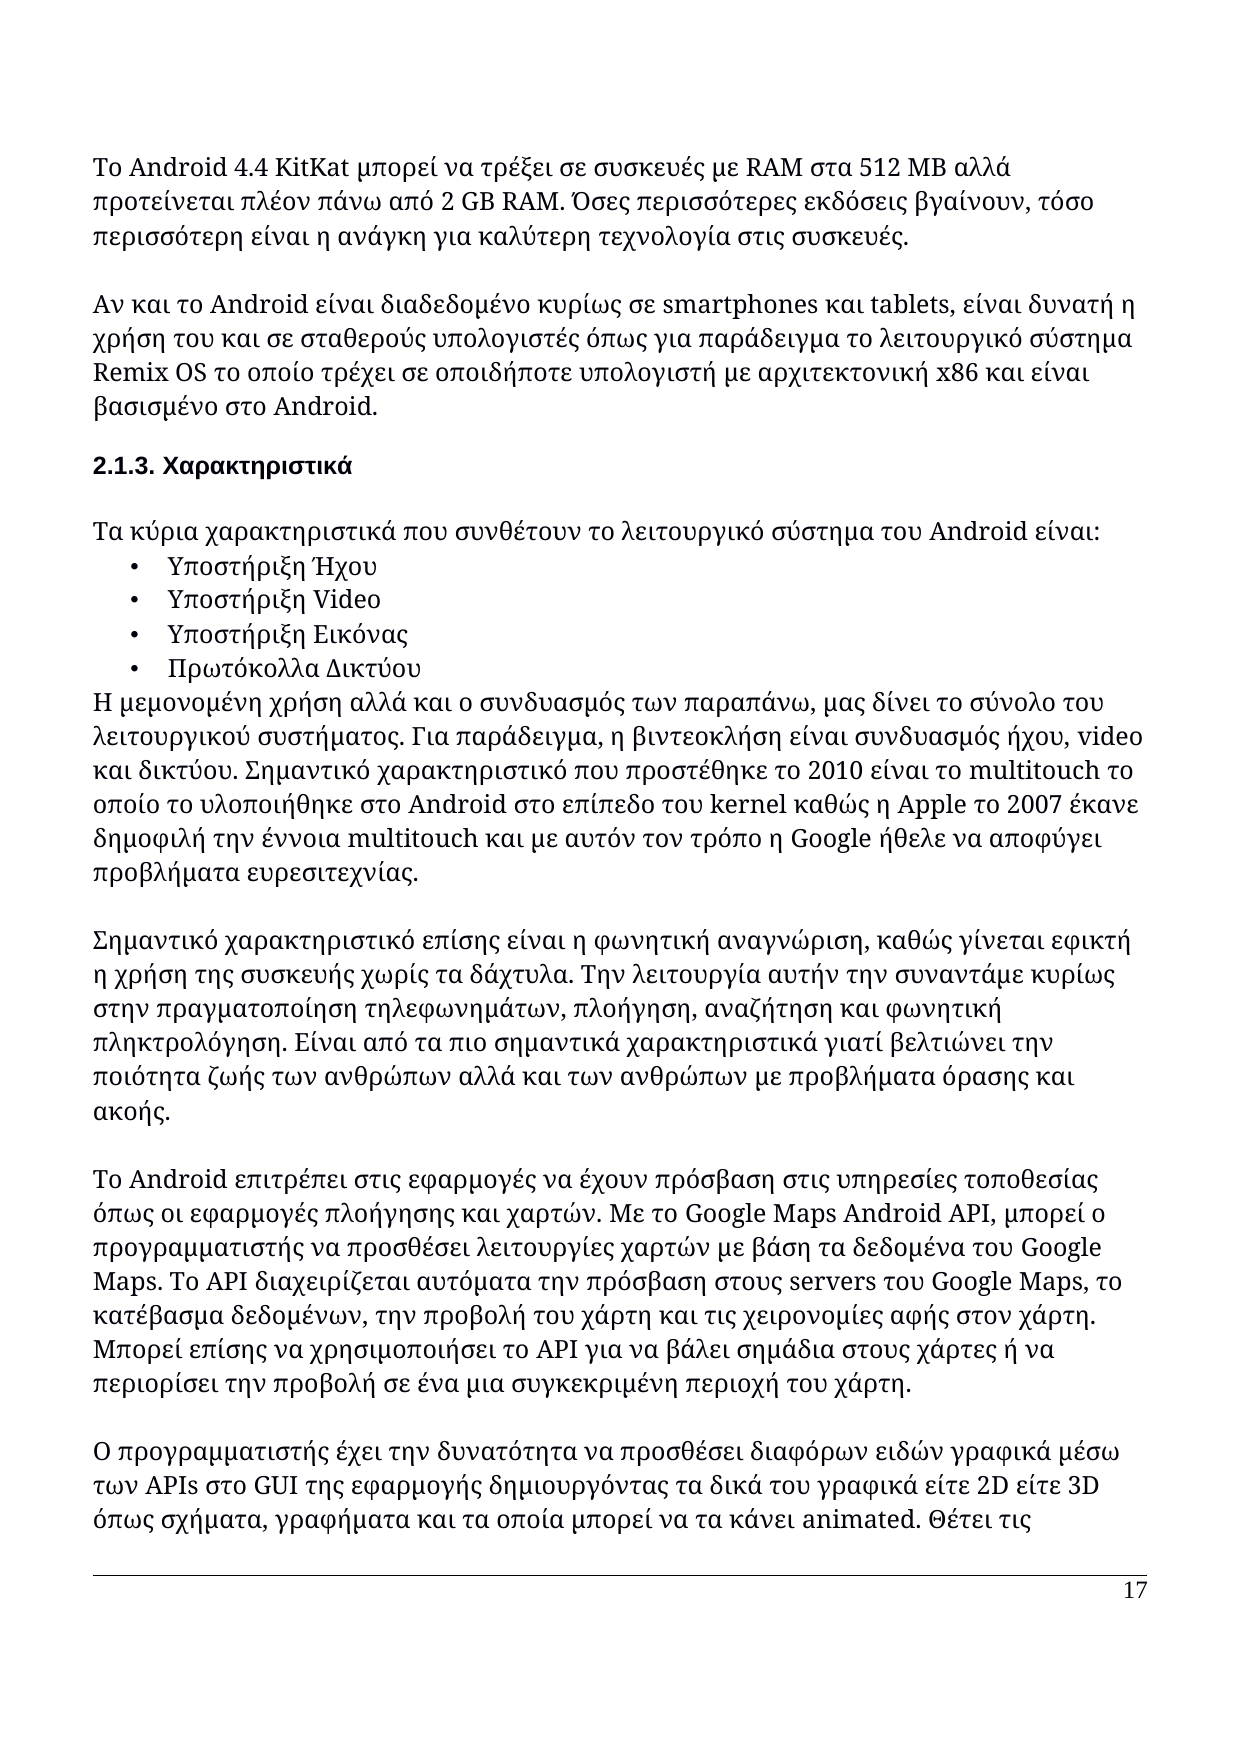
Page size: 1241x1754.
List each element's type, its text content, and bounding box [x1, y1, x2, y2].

text 2.1.3. Χαρακτηριστικά [93, 451, 1147, 480]
text Ο προγραμματιστής έχει την δυνατότητα να προσθέσει διαφόρων ειδών γραφικά μέσω των APIs στο GUI της εφαρμογής δημιουργόντας τα δικά του γραφικά είτε 2D είτε 3D όπως σχήματα, γραφήματα και τα οποία μπορεί να τα κάνει animated. Θέτει τις [93, 1434, 1147, 1536]
text Το Android επιτρέπει στις εφαρμογές να έχουν πρόσβαση στις υπηρεσίες τοποθεσίας όπως οι εφαρμογές πλοήγησης και χαρτών. Με το Google Maps Android API, μπορεί ο προγραμματιστής να προσθέσει λειτουργίες χαρτών με βάση τα δεδομένα του Google Maps. Το API διαχειρίζεται αυτόματα την πρόσβαση στους servers του Google Maps, το κατέβασμα δεδομένων, την προβολή του χάρτη και τις χειρονομίες αφής στον χάρτη. Μπορεί επίσης να χρησιμοποιήσει το API για να βάλει σημάδια στους χάρτες ή να περιορίσει την προβολή σε ένα μια συγκεκριμένη περιοχή του χάρτη. [93, 1161, 1147, 1400]
list Πρωτόκολλα Δικτύου [130, 650, 1147, 684]
list Υποστήριξη Ήχου [130, 548, 1147, 582]
text Τα κύρια χαρακτηριστικά που συνθέτουν το λειτουργικό σύστημα του Android είναι: [93, 514, 1147, 548]
list Υποστήριξη Εικόνας [130, 616, 1147, 650]
text Το Android 4.4 KitKat μπορεί να τρέξει σε συσκευές με RAM στα 512 MB αλλά προτείνεται πλέον πάνω από 2 GB RAM. Όσες περισσότερες εκδόσεις βγαίνουν, τόσο περισσότερη είναι η ανάγκη για καλύτερη τεχνολογία στις συσκευές. [93, 150, 1147, 252]
text Σημαντικό χαρακτηριστικό επίσης είναι η φωνητική αναγνώριση, καθώς γίνεται εφικτή η χρήση της συσκευής χωρίς τα δάχτυλα. Την λειτουργία αυτήν την συναντάμε κυρίως στην πραγματοποίηση τηλεφωνημάτων, πλοήγηση, αναζήτηση και φωνητική πληκτρολόγηση. Είναι από τα πιο σημαντικά χαρακτηριστικά γιατί βελτιώνει την ποιότητα ζωής των ανθρώπων αλλά και των ανθρώπων με προβλήματα όρασης και ακοής. [93, 923, 1147, 1127]
text Η μεμονομένη χρήση αλλά και ο συνδυασμός των παραπάνω, μας δίνει το σύνολο του λειτουργικού συστήματος. Για παράδειγμα, η βιντεοκλήση είναι συνδυασμός ήχου, video και δικτύου. Σημαντικό χαρακτηριστικό που προστέθηκε το 2010 είναι το multitouch το οποίο το υλοποιήθηκε στο Android στο επίπεδο του kernel καθώς η Apple το 2007 έκανε δημοφιλή την έννοια multitouch και με αυτόν τον τρόπο η Google ήθελε να αποφύγει προβλήματα ευρεσιτεχνίας. [93, 684, 1147, 889]
list Υποστήριξη Video [130, 582, 1147, 616]
text Αν και το Android είναι διαδεδομένο κυρίως σε smartphones και tablets, είναι δυνατή η χρήση του και σε σταθερούς υπολογιστές όπως για παράδειγμα το λειτουργικό σύστημα Remix OS το οποίο τρέχει σε οποιδήποτε υπολογιστή με αρχιτεκτονική x86 και είναι βασισμένο στο Android. [93, 286, 1147, 422]
